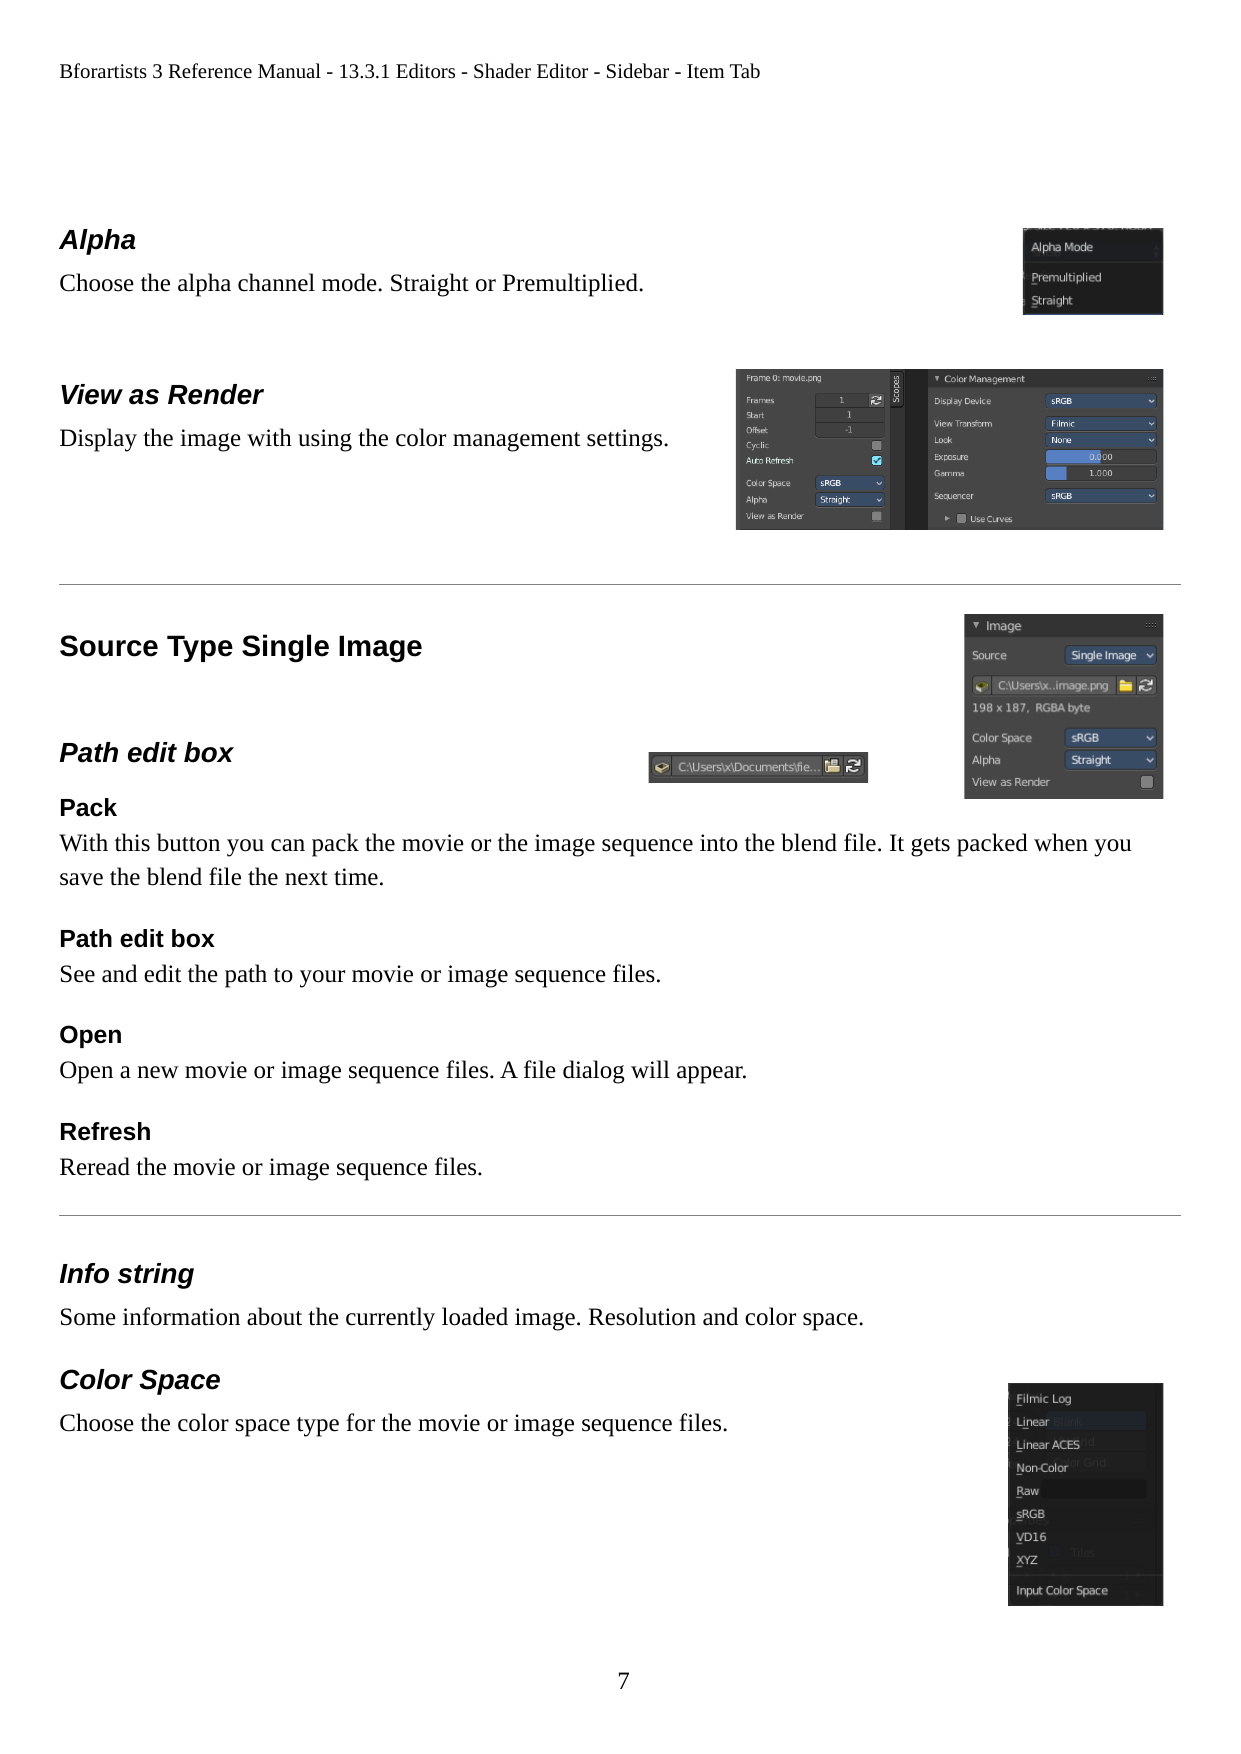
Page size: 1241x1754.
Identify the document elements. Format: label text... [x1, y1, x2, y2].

text See and edit the path to your movie or image sequence files. [59, 959, 1181, 988]
picture [1022, 228, 1164, 315]
subtitle Refresh [59, 1117, 1181, 1145]
subtitle Pack [59, 793, 1181, 822]
picture [964, 614, 1164, 799]
text With this button you can pack the movie or the image sequence into the blend file. It gets packed when you save the blend file the next time. [59, 828, 1181, 891]
picture [648, 752, 869, 783]
subtitle Alpha [59, 223, 1181, 255]
text Reread the movie or image sequence files. [59, 1152, 1181, 1180]
text Open a new movie or image sequence files. A file dialog will appear. [59, 1055, 1181, 1084]
subtitle Path edit box [59, 736, 964, 768]
subtitle Color Space [59, 1363, 1181, 1395]
subtitle [1164, 628, 1181, 662]
subtitle Open [59, 1020, 1181, 1049]
text Display the image with using the color management settings. [59, 423, 735, 451]
subtitle Path edit box [59, 924, 1181, 953]
picture [735, 369, 1164, 530]
subtitle Source Type Single Image [59, 628, 964, 662]
text Choose the color space type for the movie or image sequence files. [59, 1408, 1008, 1436]
subtitle View as Render [59, 378, 735, 410]
text Choose the alpha channel mode. Straight or Premultiplied. [59, 268, 1022, 296]
text Some information about the currently loaded image. Resolution and color space. [59, 1302, 1181, 1330]
subtitle Info string [59, 1257, 1181, 1289]
subtitle [1164, 378, 1181, 410]
picture [1008, 1383, 1164, 1606]
subtitle [1164, 736, 1181, 768]
